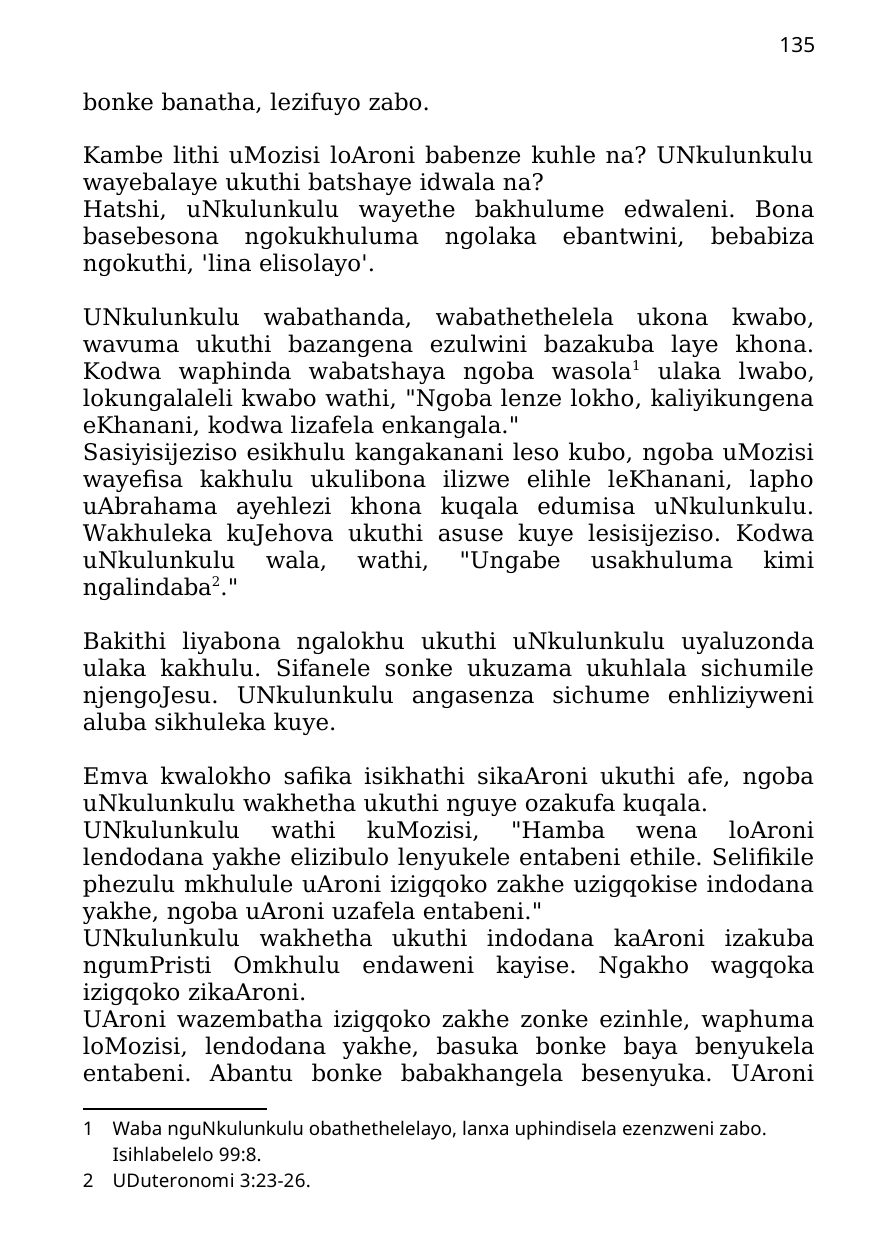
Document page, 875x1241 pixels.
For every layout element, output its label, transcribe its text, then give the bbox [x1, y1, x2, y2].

text Bakithi liyabona ngalokhu ukuthi uNkulunkulu uyaluzonda ulaka kakhulu. Sifanele sonke ukuzama ukuhlala sichumile njengoJesu. UNkulunkulu angasenza sichume enhliziyweni aluba sikhuleka kuye. [83, 628, 815, 736]
text Kambe lithi uMozisi loAroni babenze kuhle na? UNkulunkulu wayebalaye ukuthi batshaye idwala na? [83, 142, 815, 196]
text UDuteronomi 3:23-26. [83, 1167, 815, 1193]
text Waba nguNkulunkulu obathethelelayo, lanxa uphindisela ezenzweni zabo. Isihlabelelo 99:8. [83, 1115, 815, 1167]
text UNkulunkulu wabathanda, wabathethelela ukona kwabo, wavuma ukuthi bazangena ezulwini bazakuba laye khona. Kodwa waphinda wabatshaya ngoba wasola ulaka lwabo, lokungalaleli kwabo wathi, "Ngoba lenze lokho, kaliyikungena eKhanani, kodwa lizafela enkangala." [83, 304, 815, 439]
text Sasiyisijeziso esikhulu kangakanani leso kubo, ngoba uMozisi wayefisa kakhulu ukulibona ilizwe elihle leKhanani, lapho uAbrahama ayehlezi khona kuqala edumisa uNkulunkulu. Wakhuleka kuJehova ukuthi asuse kuye lesisijeziso. Kodwa uNkulunkulu wala, wathi, "Ungabe usakhuluma kimi ngalindaba." [83, 439, 815, 601]
text UNkulunkulu wakhetha ukuthi indodana kaAroni izakuba ngumPristi Omkhulu endaweni kayise. Ngakho wagqoka izigqoko zikaAroni. [83, 925, 815, 1006]
text UNkulunkulu wathi kuMozisi, "Hamba wena loAroni lendodana yakhe elizibulo lenyukele entabeni ethile. Selifikile phezulu mkhulule uAroni izigqoko zakhe uzigqokise indodana yakhe, ngoba uAroni uzafela entabeni." [83, 817, 815, 925]
text UAroni wazembatha izigqoko zakhe zonke ezinhle, waphuma loMozisi, lendodana yakhe, basuka bonke baya benyukela entabeni. Abantu bonke babakhangela besenyuka. UAroni [83, 1006, 815, 1087]
text Hatshi, uNkulunkulu wayethe bakhulume edwaleni. Bona basebesona ngokukhuluma ngolaka ebantwini, bebabiza ngokuthi, 'lina elisolayo'. [83, 196, 815, 277]
text Emva kwalokho safika isikhathi sikaAroni ukuthi afe, ngoba uNkulunkulu wakhetha ukuthi nguye ozakufa kuqala. [83, 763, 815, 817]
text bonke banatha, lezifuyo zabo. [83, 88, 815, 115]
